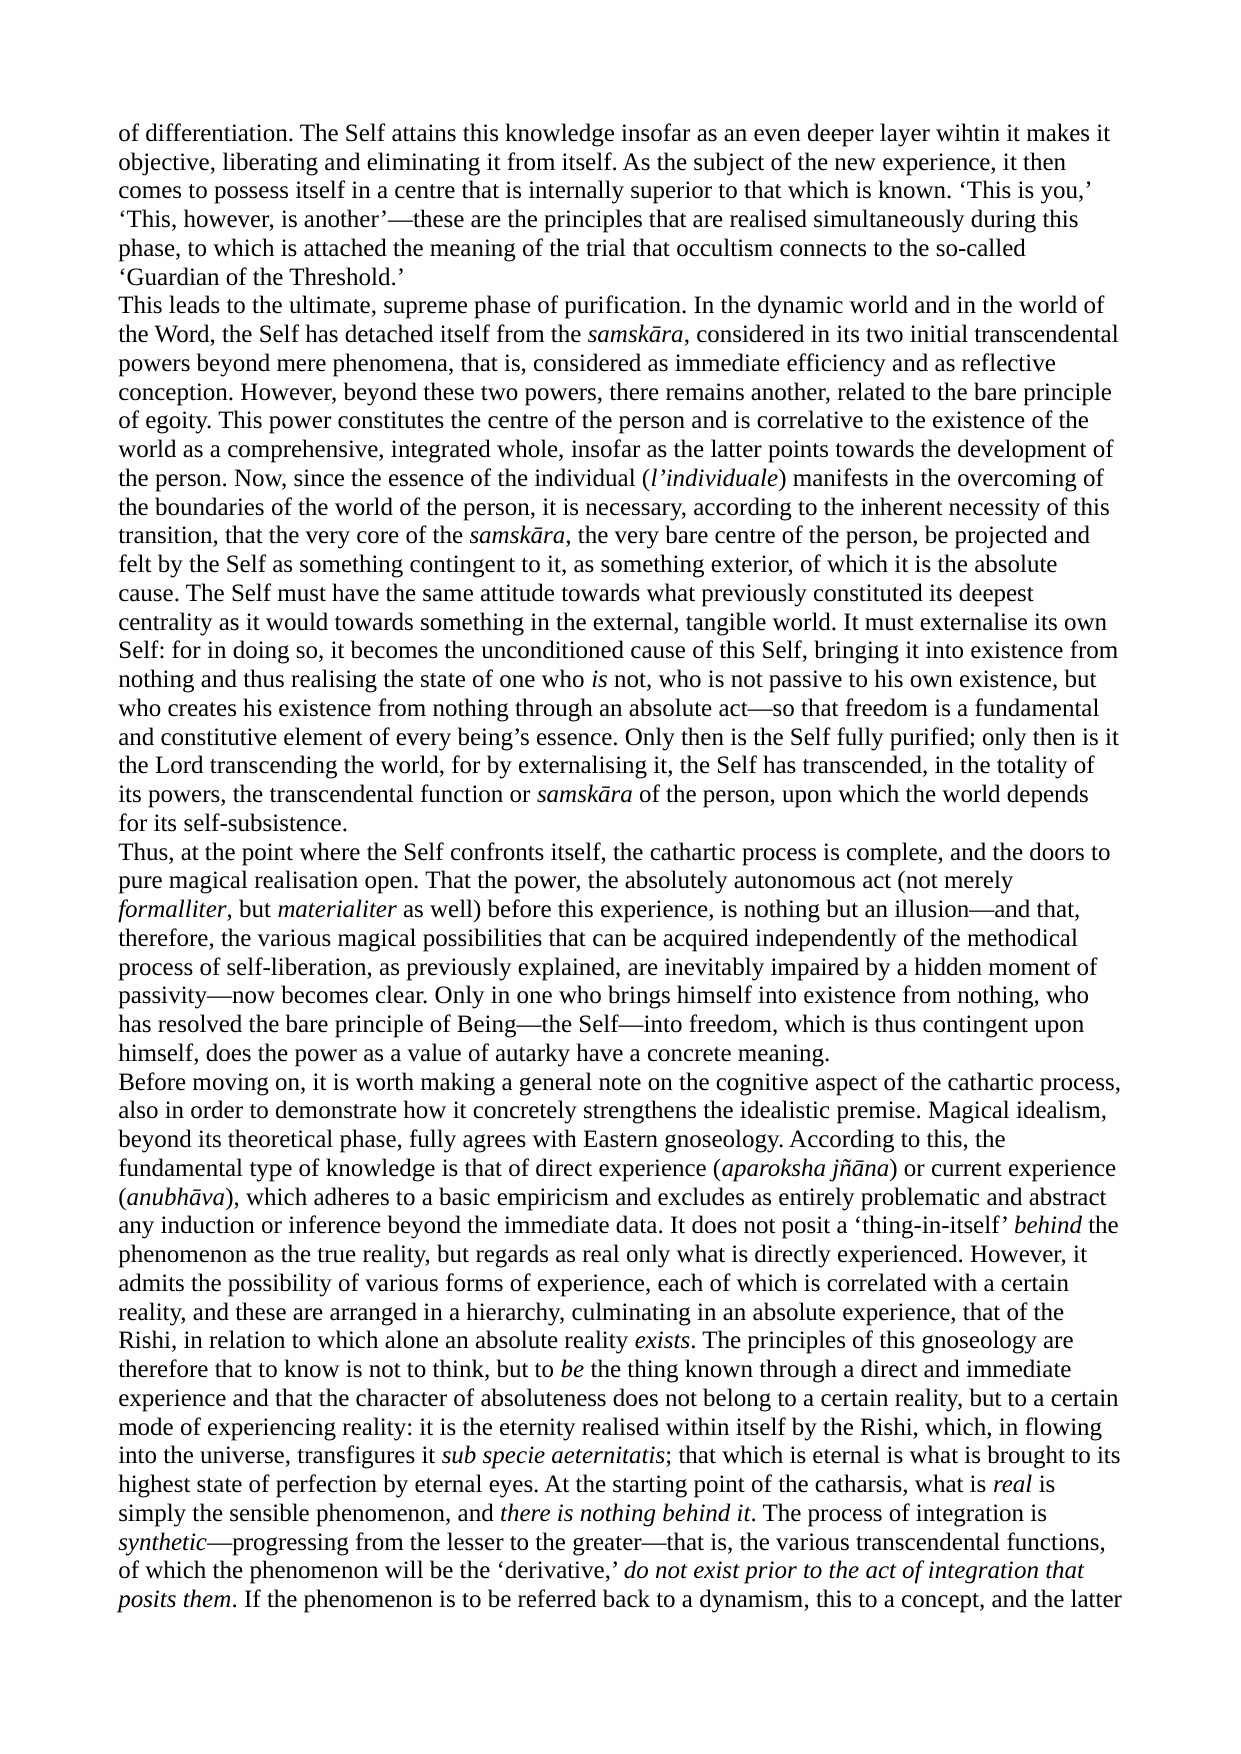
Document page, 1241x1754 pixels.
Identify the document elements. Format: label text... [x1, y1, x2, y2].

text Thus, at the point where the Self confronts itself, the cathartic process is complete, and the doors to pure magical realisation open. That the power, the absolutely autonomous act (not merely formalliter, but materialiter as well) before this experience, is nothing but an illusion—and that, therefore, the various magical possibilities that can be acquired independently of the methodical process of self-liberation, as previously explained, are inevitably impaired by a hidden moment of passivity—now becomes clear. Only in one who brings himself into existence from nothing, who has resolved the bare principle of Being—the Self—into freedom, which is thus contingent upon himself, does the power as a value of autarky have a concrete meaning. [118, 837, 1122, 1067]
text Before moving on, it is worth making a general note on the cognitive aspect of the cathartic process, also in order to demonstrate how it concretely strengthens the idealistic premise. Magical idealism, beyond its theoretical phase, fully agrees with Eastern gnoseology. According to this, the fundamental type of knowledge is that of direct experience (aparoksha jñāna) or current experience (anubhāva), which adheres to a basic empiricism and excludes as entirely problematic and abstract any induction or inference beyond the immediate data. It does not posit a ‘thing-in-itself’ behind the phenomenon as the true reality, but regards as real only what is directly experienced. However, it admits the possibility of various forms of experience, each of which is correlated with a certain reality, and these are arranged in a hierarchy, culminating in an absolute experience, that of the Rishi, in relation to which alone an absolute reality exists. The principles of this gnoseology are therefore that to know is not to think, but to be the thing known through a direct and immediate experience and that the character of absoluteness does not belong to a certain reality, but to a certain mode of experiencing reality: it is the eternity realised within itself by the Rishi, which, in flowing into the universe, transfigures it sub specie aeternitatis; that which is eternal is what is brought to its highest state of perfection by eternal eyes. At the starting point of the catharsis, what is real is simply the sensible phenomenon, and there is nothing behind it. The process of integration is synthetic—progressing from the lesser to the greater—that is, the various transcendental functions, of which the phenomenon will be the ‘derivative,’ do not exist prior to the act of integration that posits them. If the phenomenon is to be referred back to a dynamism, this to a concept, and the latter [118, 1067, 1122, 1613]
text of differentiation. The Self attains this knowledge insofar as an even deeper layer wihtin it makes it objective, liberating and eliminating it from itself. As the subject of the new experience, it then comes to possess itself in a centre that is internally superior to that which is known. ‘This is you,’ ‘This, however, is another’—these are the principles that are realised simultaneously during this phase, to which is attached the meaning of the trial that occultism connects to the so-called ‘Guardian of the Threshold.’ [118, 118, 1122, 291]
text This leads to the ultimate, supreme phase of purification. In the dynamic world and in the world of the Word, the Self has detached itself from the samskāra, considered in its two initial transcendental powers beyond mere phenomena, that is, considered as immediate efficiency and as reflective conception. However, beyond these two powers, there remains another, related to the bare principle of egoity. This power constitutes the centre of the person and is correlative to the existence of the world as a comprehensive, integrated whole, insofar as the latter points towards the development of the person. Now, since the essence of the individual (l’individuale) manifests in the overcoming of the boundaries of the world of the person, it is necessary, according to the inherent necessity of this transition, that the very core of the samskāra, the very bare centre of the person, be projected and felt by the Self as something contingent to it, as something exterior, of which it is the absolute cause. The Self must have the same attitude towards what previously constituted its deepest centrality as it would towards something in the external, tangible world. It must externalise its own Self: for in doing so, it becomes the unconditioned cause of this Self, bringing it into existence from nothing and thus realising the state of one who is not, who is not passive to his own existence, but who creates his existence from nothing through an absolute act—so that freedom is a fundamental and constitutive element of every being’s essence. Only then is the Self fully purified; only then is it the Lord transcending the world, for by externalising it, the Self has transcended, in the totality of its powers, the transcendental function or samskāra of the person, upon which the world depends for its self-subsistence. [118, 291, 1122, 837]
